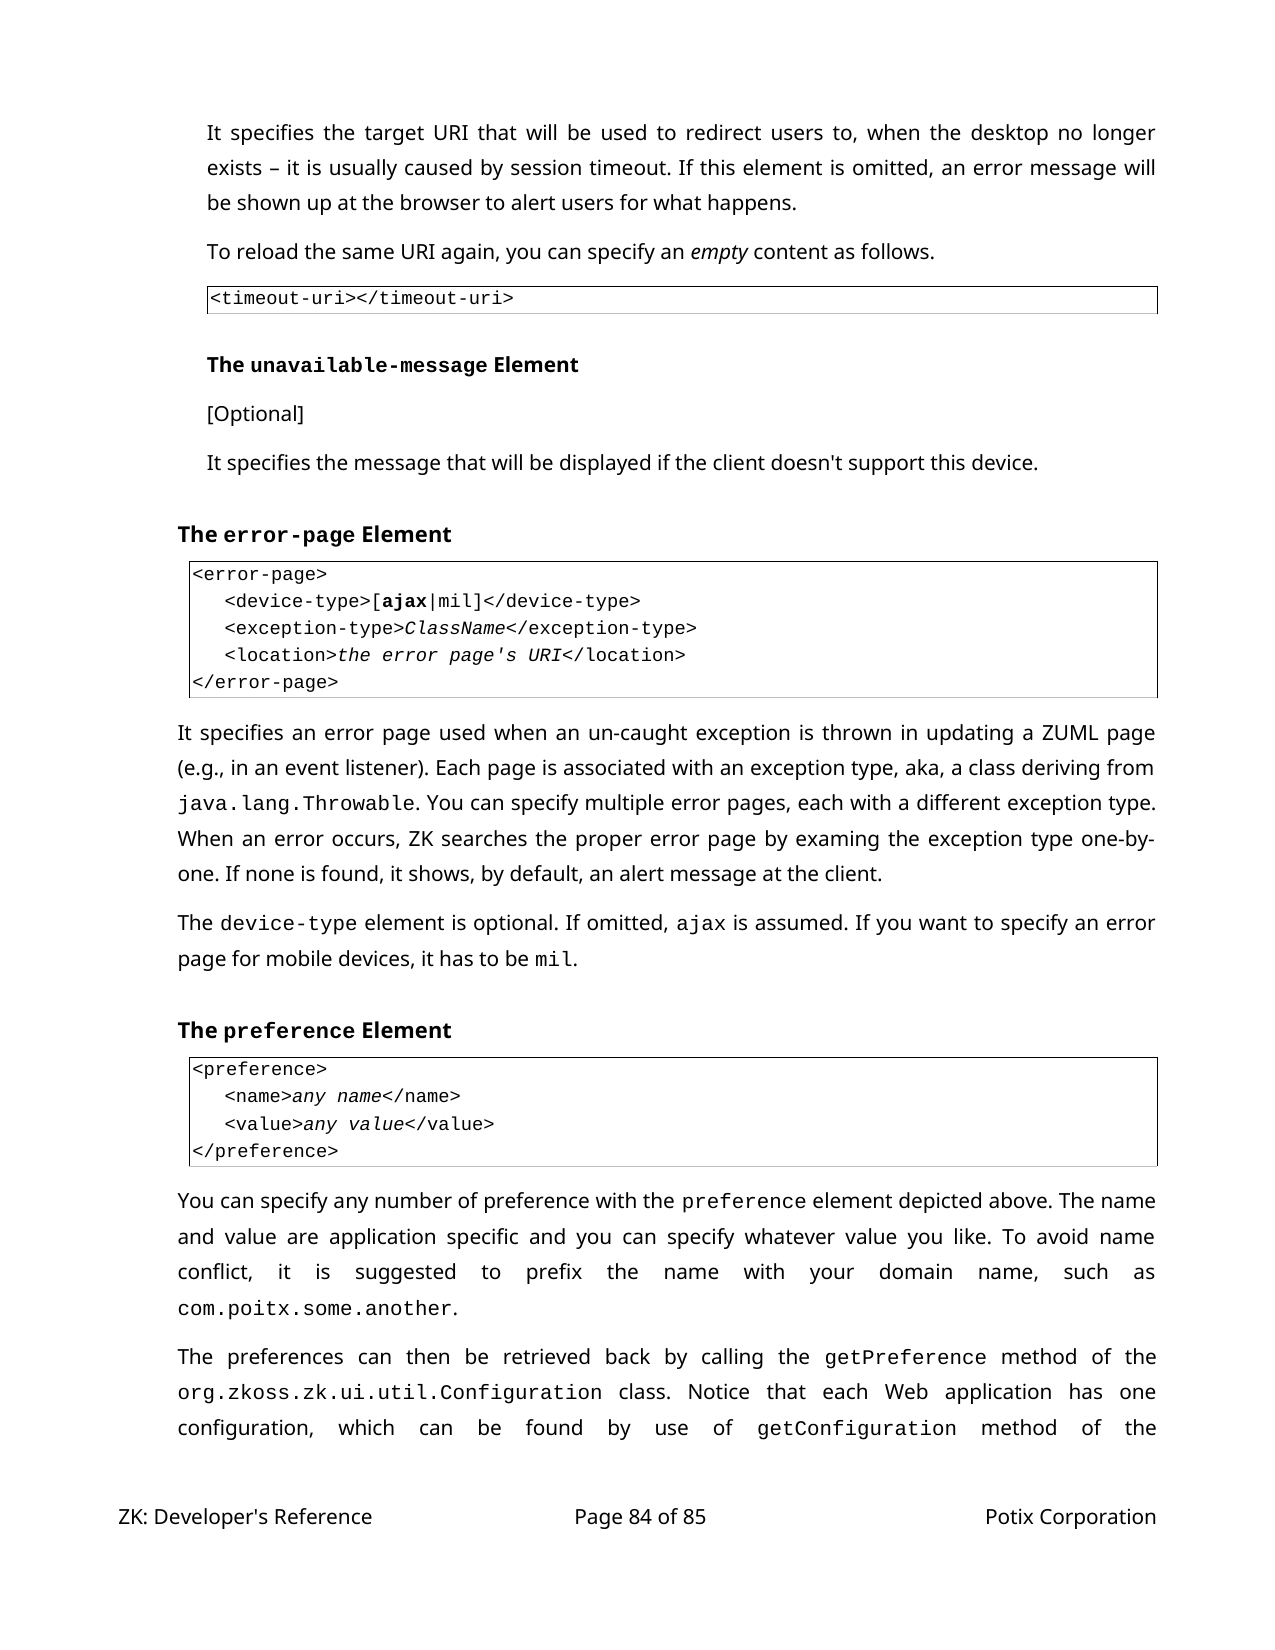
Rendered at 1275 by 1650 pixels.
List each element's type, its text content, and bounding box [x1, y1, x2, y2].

text To reload the same URI again, you can specify an empty content as follows. [207, 237, 1157, 266]
text It specifies the message that will be displayed if the client doesn't support this device. [207, 448, 1157, 476]
text <name>any name</name> [190, 1084, 1157, 1109]
subtitle The unavailable-message Element [207, 350, 1157, 379]
text It specifies the target URI that will be used to redirect users to, when the desktop no longer exists – it is usually caused by session timeout. If this element is omitted, an error message will be shown up at the browser to alert users for what happens. [207, 118, 1157, 217]
text <error-page> [190, 562, 1157, 586]
text <preference> [190, 1058, 1157, 1081]
text <timeout-uri></timeout-uri> [208, 287, 1157, 313]
text You can specify any number of preference with the preference element depicted above. The name and value are application specific and you can specify whatever value you like. To avoid name conflict, it is suggested to prefix the name with your domain name, such as com.poitx.some.another. [177, 1187, 1157, 1321]
text [Optional] [207, 399, 1157, 428]
text The preferences can then be retrieved back by calling the getPreference method of the org.zkoss.zk.ui.util.Configuration class. Notice that each Web application has one configuration, which can be found by use of getConfiguration method of the [177, 1342, 1157, 1441]
text <exception-type>ClassName</exception-type> [190, 616, 1157, 640]
text It specifies an error page used when an un-caught exception is thrown in updating a ZUML page (e.g., in an event listener). Each page is associated with an exception type, aka, a class deriving from java.lang.Throwable. You can specify multiple error pages, each with a different exception type. When an error occurs, ZK searches the proper error page by examing the exception type one-by-one. If none is found, it shows, by default, an alert message at the client. [177, 718, 1157, 887]
text <location>the error page's URI</location> [190, 643, 1157, 667]
text <device-type>[ajax|mil]</device-type> [190, 589, 1157, 613]
text </error-page> [190, 670, 1157, 697]
text <value>any value</value> [190, 1112, 1157, 1136]
subtitle The error-page Element [177, 519, 1157, 549]
text </preference> [190, 1139, 1157, 1166]
text The device-type element is optional. If omitted, ajax is assumed. If you want to specify an error page for mobile devices, it has to be mil. [177, 908, 1157, 972]
subtitle The preference Element [177, 1015, 1157, 1045]
